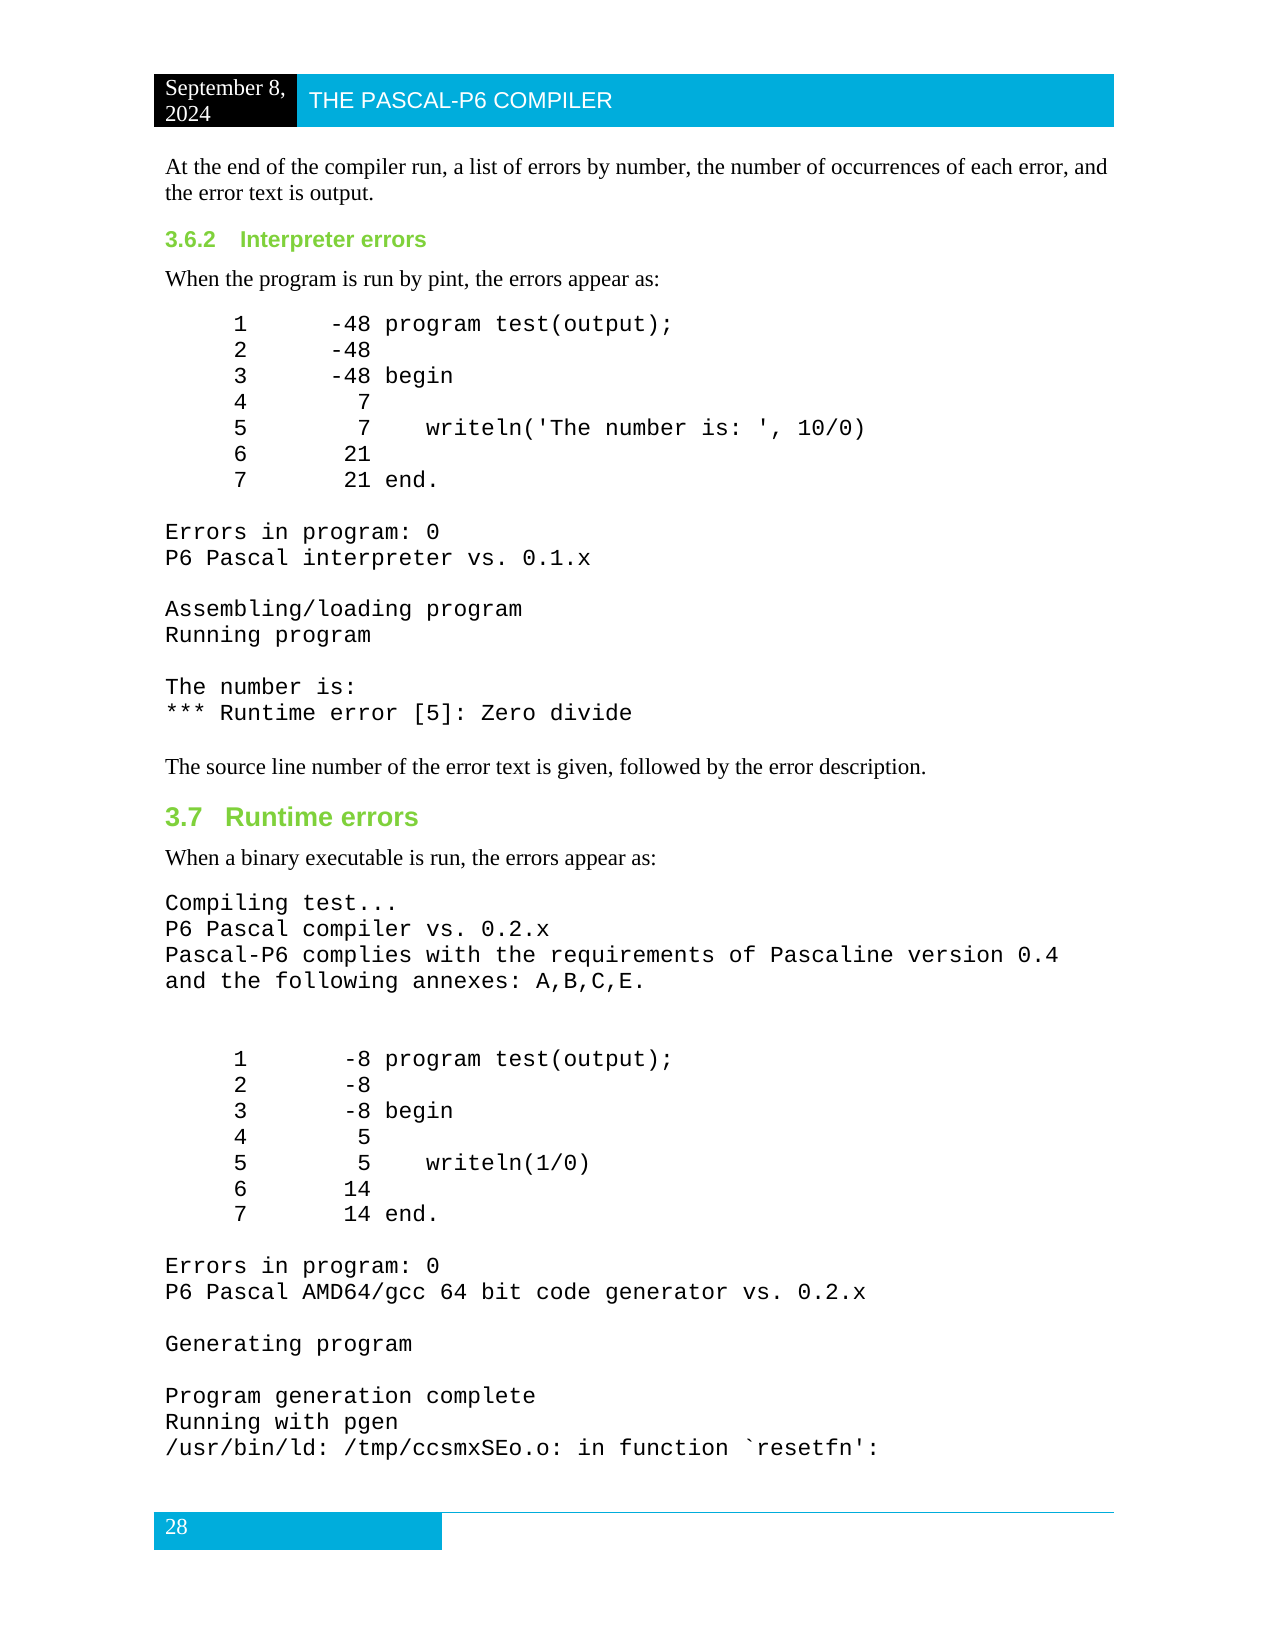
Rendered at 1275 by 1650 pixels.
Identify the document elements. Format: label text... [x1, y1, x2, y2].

text 5 7 writeln('The number is: ', 10/0) [165, 416, 1125, 442]
text 3 -8 begin [165, 1099, 1125, 1125]
text Errors in program: 0 [165, 520, 1125, 546]
text When a binary executable is run, the errors appear as: [165, 844, 1125, 871]
text 2 -48 [165, 338, 1125, 364]
text The source line number of the error text is given, followed by the error description. [165, 753, 1125, 780]
text Assembling/loading program [165, 598, 1125, 624]
subtitle Interpreter errors [165, 226, 1125, 253]
text 4 5 [165, 1125, 1125, 1151]
text 5 5 writeln(1/0) [165, 1151, 1125, 1177]
text P6 Pascal compiler vs. 0.2.x [165, 917, 1125, 943]
text 4 7 [165, 390, 1125, 416]
text P6 Pascal AMD64/gcc 64 bit code generator vs. 0.2.x [165, 1281, 1125, 1307]
text The number is: [165, 676, 1125, 702]
text 7 14 end. [165, 1203, 1125, 1229]
text At the end of the compiler run, a list of errors by number, the number of occurrences of each error, and the error text is output. [165, 153, 1125, 206]
text 6 21 [165, 442, 1125, 468]
text /usr/bin/ld: /tmp/ccsmxSEo.o: in function `resetfn': [165, 1436, 1125, 1462]
text 2 -8 [165, 1073, 1125, 1099]
text Pascal-P6 complies with the requirements of Pascaline version 0.4 [165, 943, 1125, 969]
text Program generation complete [165, 1384, 1125, 1410]
text 3 -48 begin [165, 364, 1125, 390]
text and the following annexes: A,B,C,E. [165, 969, 1125, 995]
text 6 14 [165, 1177, 1125, 1203]
text 7 21 end. [165, 468, 1125, 494]
text Compiling test... [165, 892, 1125, 917]
text Running with pgen [165, 1410, 1125, 1436]
text Generating program [165, 1332, 1125, 1358]
text Running program [165, 624, 1125, 650]
text 1 -8 program test(output); [165, 1047, 1125, 1073]
text When the program is run by pint, the errors appear as: [165, 265, 1125, 292]
text Errors in program: 0 [165, 1255, 1125, 1281]
text *** Runtime error [5]: Zero divide [165, 702, 1125, 727]
subtitle Runtime errors [165, 801, 1125, 832]
text 1 -48 program test(output); [165, 312, 1125, 338]
text P6 Pascal interpreter vs. 0.1.x [165, 546, 1125, 572]
